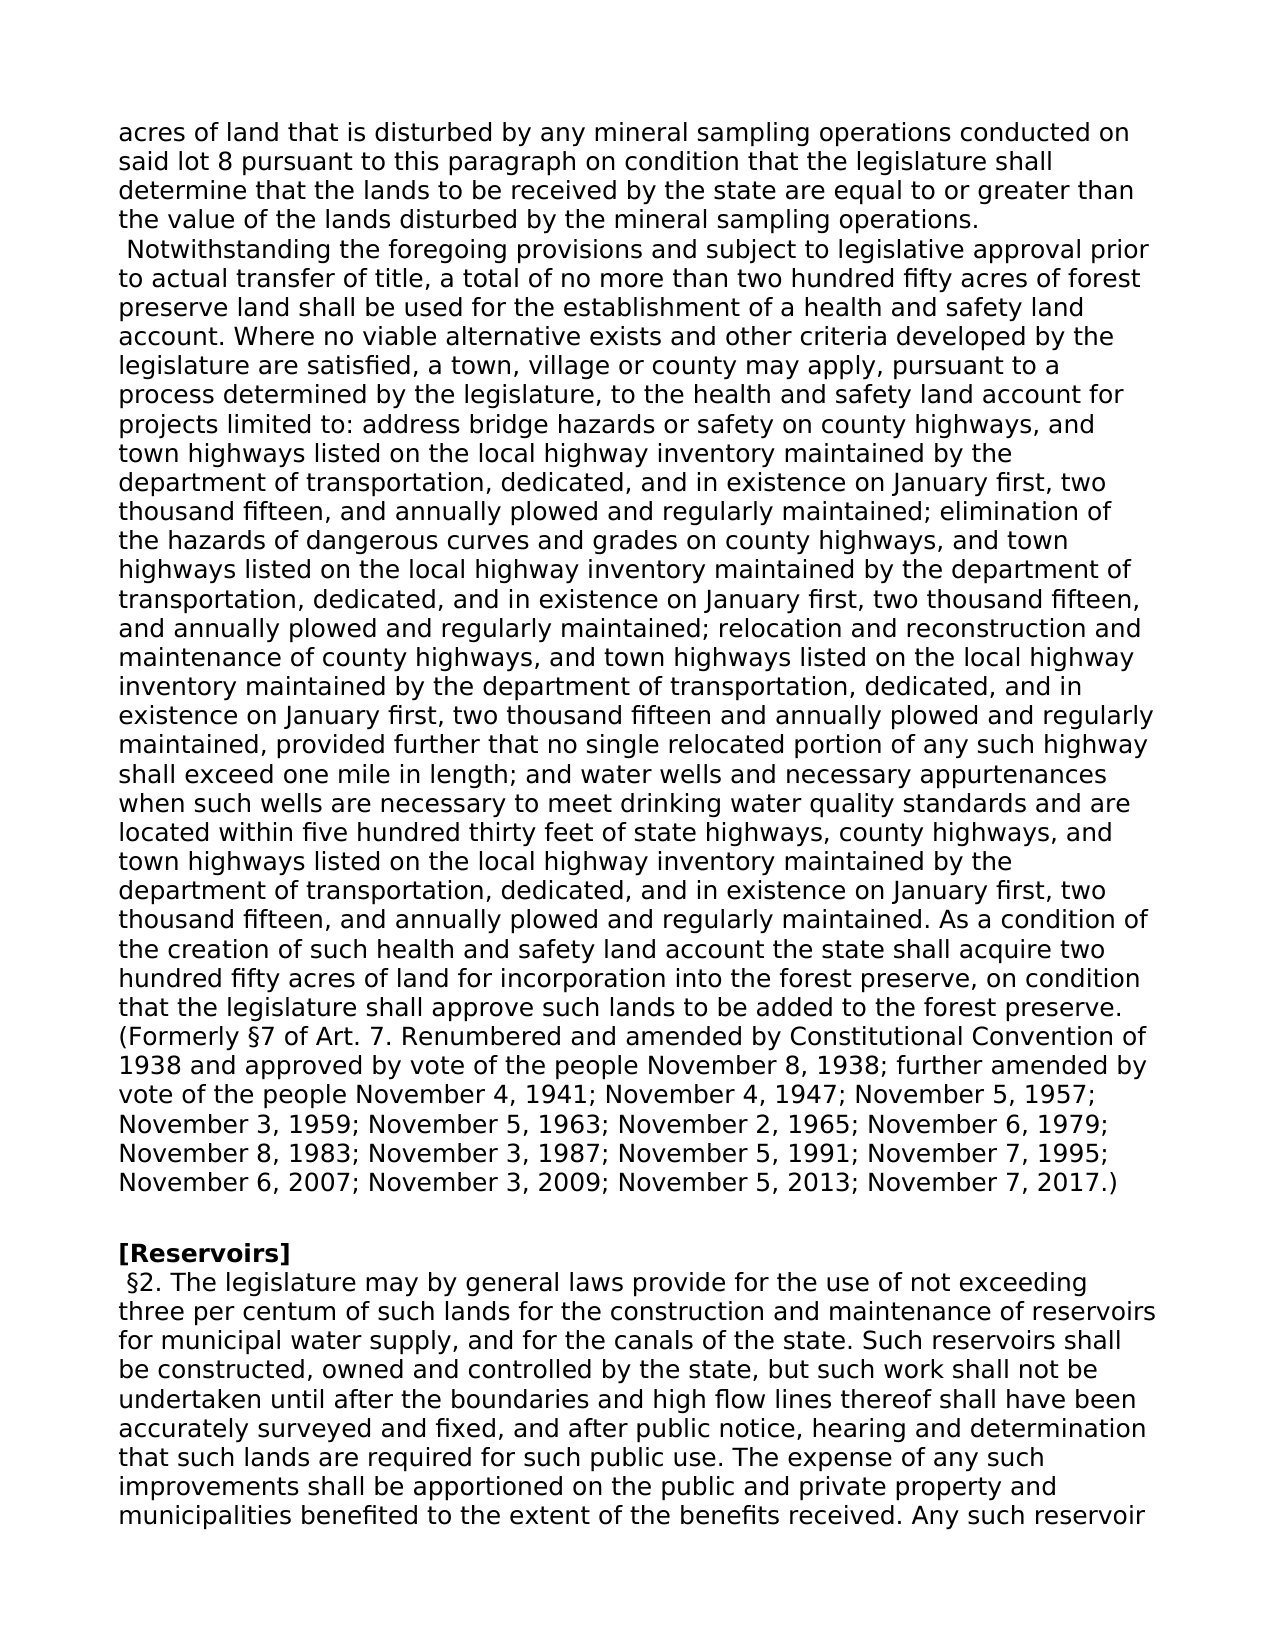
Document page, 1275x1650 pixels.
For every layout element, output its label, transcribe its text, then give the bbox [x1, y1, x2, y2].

text [Reservoirs] §2. The legislature may by general laws provide for the use of not exceeding three per centum of such lands for the construction and maintenance of reservoirs for municipal water supply, and for the canals of the state. Such reservoirs shall be constructed, owned and controlled by the state, but such work shall not be undertaken until after the boundaries and high flow lines thereof shall have been accurately surveyed and fixed, and after public notice, hearing and determination that such lands are required for such public use. The expense of any such improvements shall be apportioned on the public and private property and municipalities benefited to the extent of the benefits received. Any such reservoir [118, 1239, 1157, 1531]
text acres of land that is disturbed by any mineral sampling operations conducted on said lot 8 pursuant to this paragraph on condition that the legislature shall determine that the lands to be received by the state are equal to or greater than the value of the lands disturbed by the mineral sampling operations. Notwithstanding the foregoing provisions and subject to legislative approval prior to actual transfer of title, a total of no more than two hundred fifty acres of forest preserve land shall be used for the establishment of a health and safety land account. Where no viable alternative exists and other criteria developed by the legislature are satisfied, a town, village or county may apply, pursuant to a process determined by the legislature, to the health and safety land account for projects limited to: address bridge hazards or safety on county highways, and town highways listed on the local highway inventory maintained by the department of transportation, dedicated, and in existence on January first, two thousand fifteen, and annually plowed and regularly maintained; elimination of the hazards of dangerous curves and grades on county highways, and town highways listed on the local highway inventory maintained by the department of transportation, dedicated, and in existence on January first, two thousand fifteen, and annually plowed and regularly maintained; relocation and reconstruction and maintenance of county highways, and town highways listed on the local highway inventory maintained by the department of transportation, dedicated, and in existence on January first, two thousand fifteen and annually plowed and regularly maintained, provided further that no single relocated portion of any such highway shall exceed one mile in length; and water wells and necessary appurtenances when such wells are necessary to meet drinking water quality standards and are located within five hundred thirty feet of state highways, county highways, and town highways listed on the local highway inventory maintained by the department of transportation, dedicated, and in existence on January first, two thousand fifteen, and annually plowed and regularly maintained. As a condition of the creation of such health and safety land account the state shall acquire two hundred fifty acres of land for incorporation into the forest preserve, on condition that the legislature shall approve such lands to be added to the forest preserve. (Formerly §7 of Art. 7. Renumbered and amended by Constitutional Convention of 1938 and approved by vote of the people November 8, 1938; further amended by vote of the people November 4, 1941; November 4, 1947; November 5, 1957; November 3, 1959; November 5, 1963; November 2, 1965; November 6, 1979; November 8, 1983; November 3, 1987; November 5, 1991; November 7, 1995; November 6, 2007; November 3, 2009; November 5, 2013; November 7, 2017.) [118, 118, 1157, 1226]
